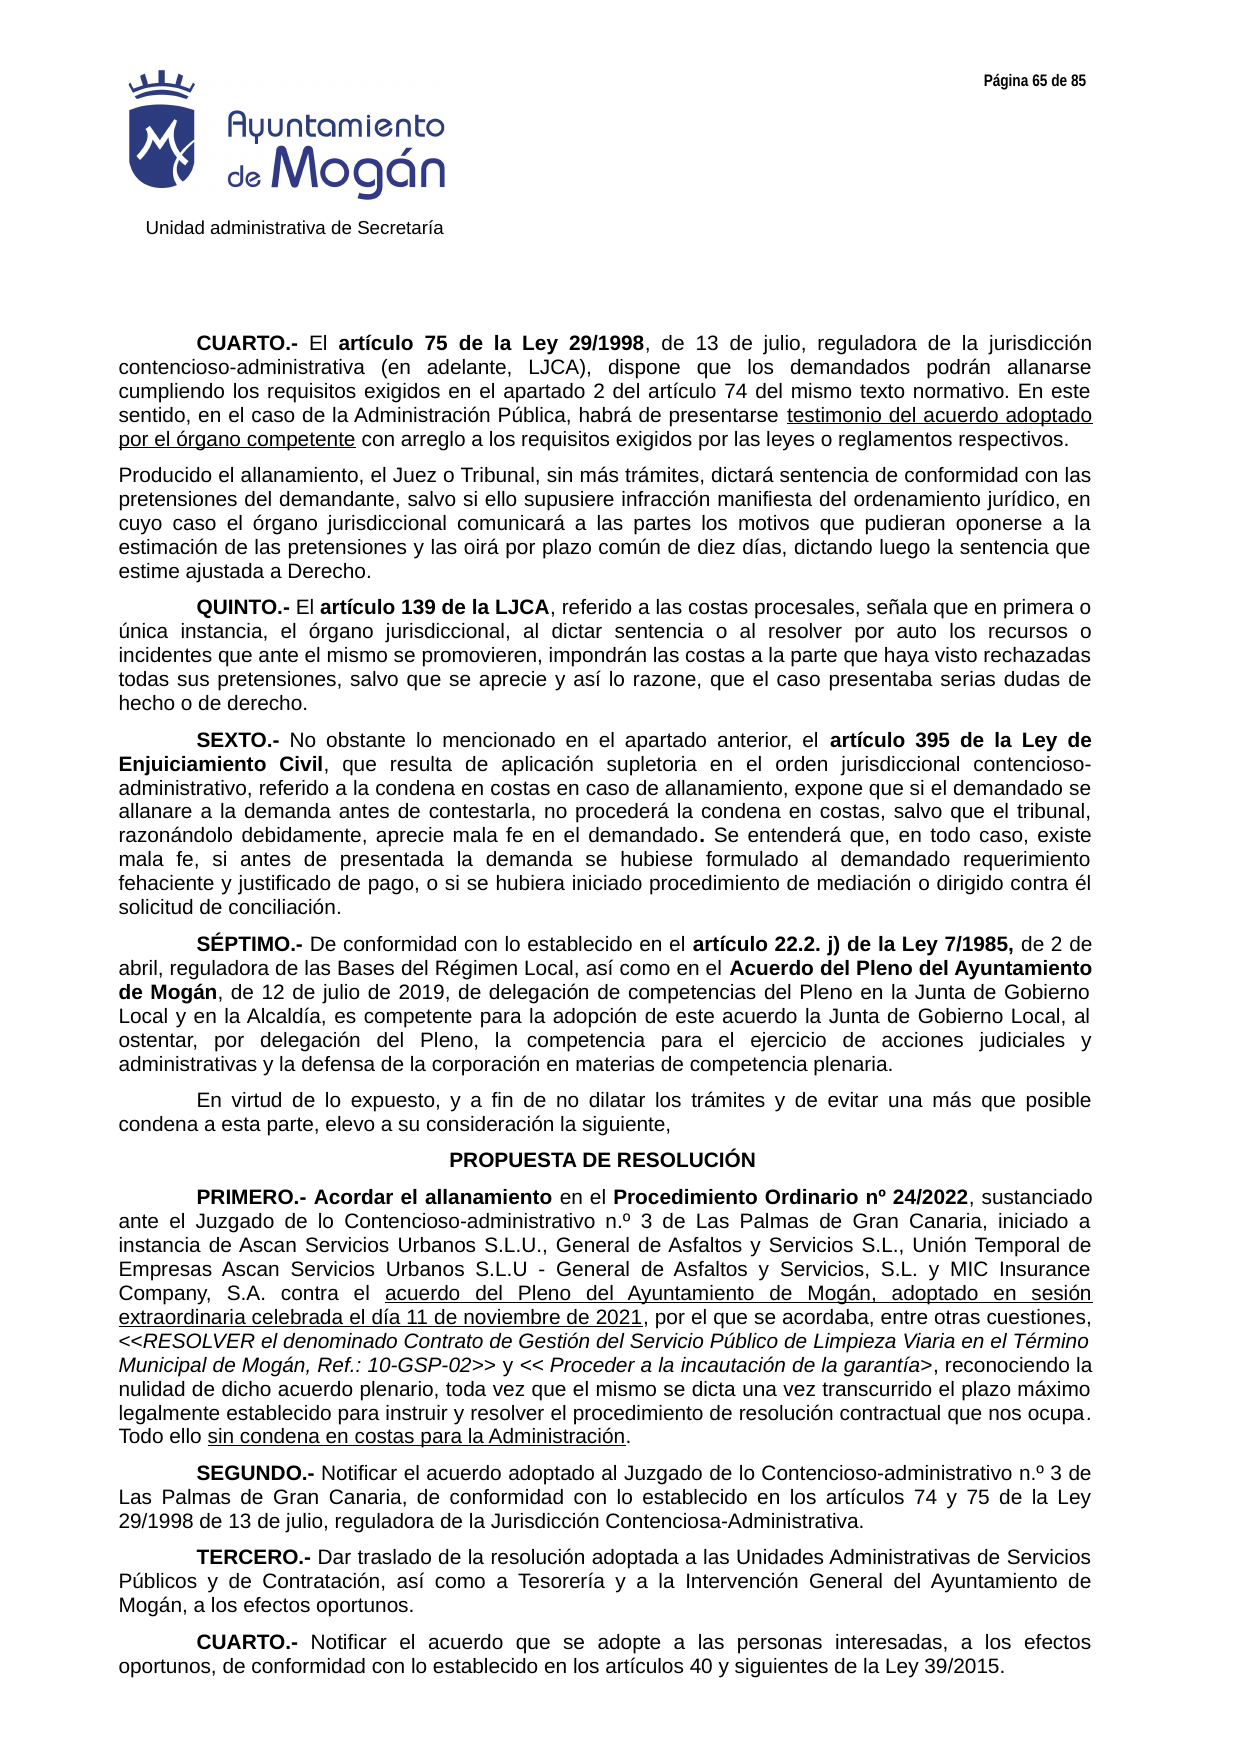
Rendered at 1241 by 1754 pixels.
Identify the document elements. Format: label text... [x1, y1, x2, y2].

picture [128, 70, 445, 206]
text QUINTO.- El artículo 139 de la LJCA, referido a las costas procesales, señala que en primera o única instancia, el órgano jurisdiccional, al dictar sentencia o al resolver por auto los recursos o incidentes que ante el mismo se promovieren, impondrán las costas a la parte que haya visto rechazadas todas sus pretensiones, salvo que se aprecie y así lo razone, que el caso presentaba serias dudas de hecho o de derecho. [118, 595, 1092, 715]
text En virtud de lo expuesto, y a fin de no dilatar los trámites y de evitar una más que posible condena a esta parte, elevo a su consideración la siguiente, [118, 1088, 1092, 1136]
text CUARTO.- Notificar el acuerdo que se adopte a las personas interesadas, a los efectos oportunos, de conformidad con lo establecido en los artículos 40 y siguientes de la Ley 39/2015. [118, 1629, 1092, 1677]
text CUARTO.- El artículo 75 de la Ley 29/1998, de 13 de julio, reguladora de la jurisdicción contencioso-administrativa (en adelante, LJCA), dispone que los demandados podrán allanarse cumpliendo los requisitos exigidos en el apartado 2 del artículo 74 del mismo texto normativo. En este sentido, en el caso de la Administración Pública, habrá de presentarse testimonio del acuerdo adoptado por el órgano competente con arreglo a los requisitos exigidos por las leyes o reglamentos respectivos. [118, 331, 1092, 450]
text PRIMERO.- Acordar el allanamiento en el Procedimiento Ordinario nº 24/2022, sustanciado ante el Juzgado de lo Contencioso-administrativo n.º 3 de Las Palmas de Gran Canaria, iniciado a instancia de Ascan Servicios Urbanos S.L.U., General de Asfaltos y Servicios S.L., Unión Temporal de Empresas Ascan Servicios Urbanos S.L.U - General de Asfaltos y Servicios, S.L. y MIC Insurance Company, S.A. contra el acuerdo del Pleno del Ayuntamiento de Mogán, adoptado en sesión extraordinaria celebrada el día 11 de noviembre de 2021, por el que se acordaba, entre otras cuestiones, <<RESOLVER el denominado Contrato de Gestión del Servicio Público de Limpieza Viaria en el Término Municipal de Mogán, Ref.: 10-GSP-02>> y << Proceder a la incautación de la garantía>, reconociendo la nulidad de dicho acuerdo plenario, toda vez que el mismo se dicta una vez transcurrido el plazo máximo legalmente establecido para instruir y resolver el procedimiento de resolución contractual que nos ocupa. Todo ello sin condena en costas para la Administración. [118, 1185, 1092, 1448]
text PROPUESTA DE RESOLUCIÓN [118, 1148, 1092, 1172]
text TERCERO.- Dar traslado de la resolución adoptada a las Unidades Administrativas de Servicios Públicos y de Contratación, así como a Tesorería y a la Intervención General del Ayuntamiento de Mogán, a los efectos oportunos. [118, 1545, 1092, 1617]
text SEGUNDO.- Notificar el acuerdo adoptado al Juzgado de lo Contencioso-administrativo n.º 3 de Las Palmas de Gran Canaria, de conformidad con lo establecido en los artículos 74 y 75 de la Ley 29/1998 de 13 de julio, reguladora de la Jurisdicción Contenciosa-Administrativa. [118, 1461, 1092, 1533]
text SÉPTIMO.- De conformidad con lo establecido en el artículo 22.2. j) de la Ley 7/1985, de 2 de abril, reguladora de las Bases del Régimen Local, así como en el Acuerdo del Pleno del Ayuntamiento de Mogán, de 12 de julio de 2019, de delegación de competencias del Pleno en la Junta de Gobierno Local y en la Alcaldía, es competente para la adopción de este acuerdo la Junta de Gobierno Local, al ostentar, por delegación del Pleno, la competencia para el ejercicio de acciones judiciales y administrativas y la defensa de la corporación en materias de competencia plenaria. [118, 932, 1092, 1075]
text SEXTO.- No obstante lo mencionado en el apartado anterior, el artículo 395 de la Ley de Enjuiciamiento Civil, que resulta de aplicación supletoria en el orden jurisdiccional contencioso-administrativo, referido a la condena en costas en caso de allanamiento, expone que si el demandado se allanare a la demanda antes de contestarla, no procederá la condena en costas, salvo que el tribunal, razonándolo debidamente, aprecie mala fe en el demandado. Se entenderá que, en todo caso, existe mala fe, si antes de presentada la demanda se hubiese formulado al demandado requerimiento fehaciente y justificado de pago, o si se hubiera iniciado procedimiento de mediación o dirigido contra él solicitud de conciliación. [118, 727, 1092, 919]
text Producido el allanamiento, el Juez o Tribunal, sin más trámites, dictará sentencia de conformidad con las pretensiones del demandante, salvo si ello supusiere infracción manifiesta del ordenamiento jurídico, en cuyo caso el órgano jurisdiccional comunicará a las partes los motivos que pudieran oponerse a la estimación de las pretensiones y las oirá por plazo común de diez días, dictando luego la sentencia que estime ajustada a Derecho. [118, 463, 1092, 583]
